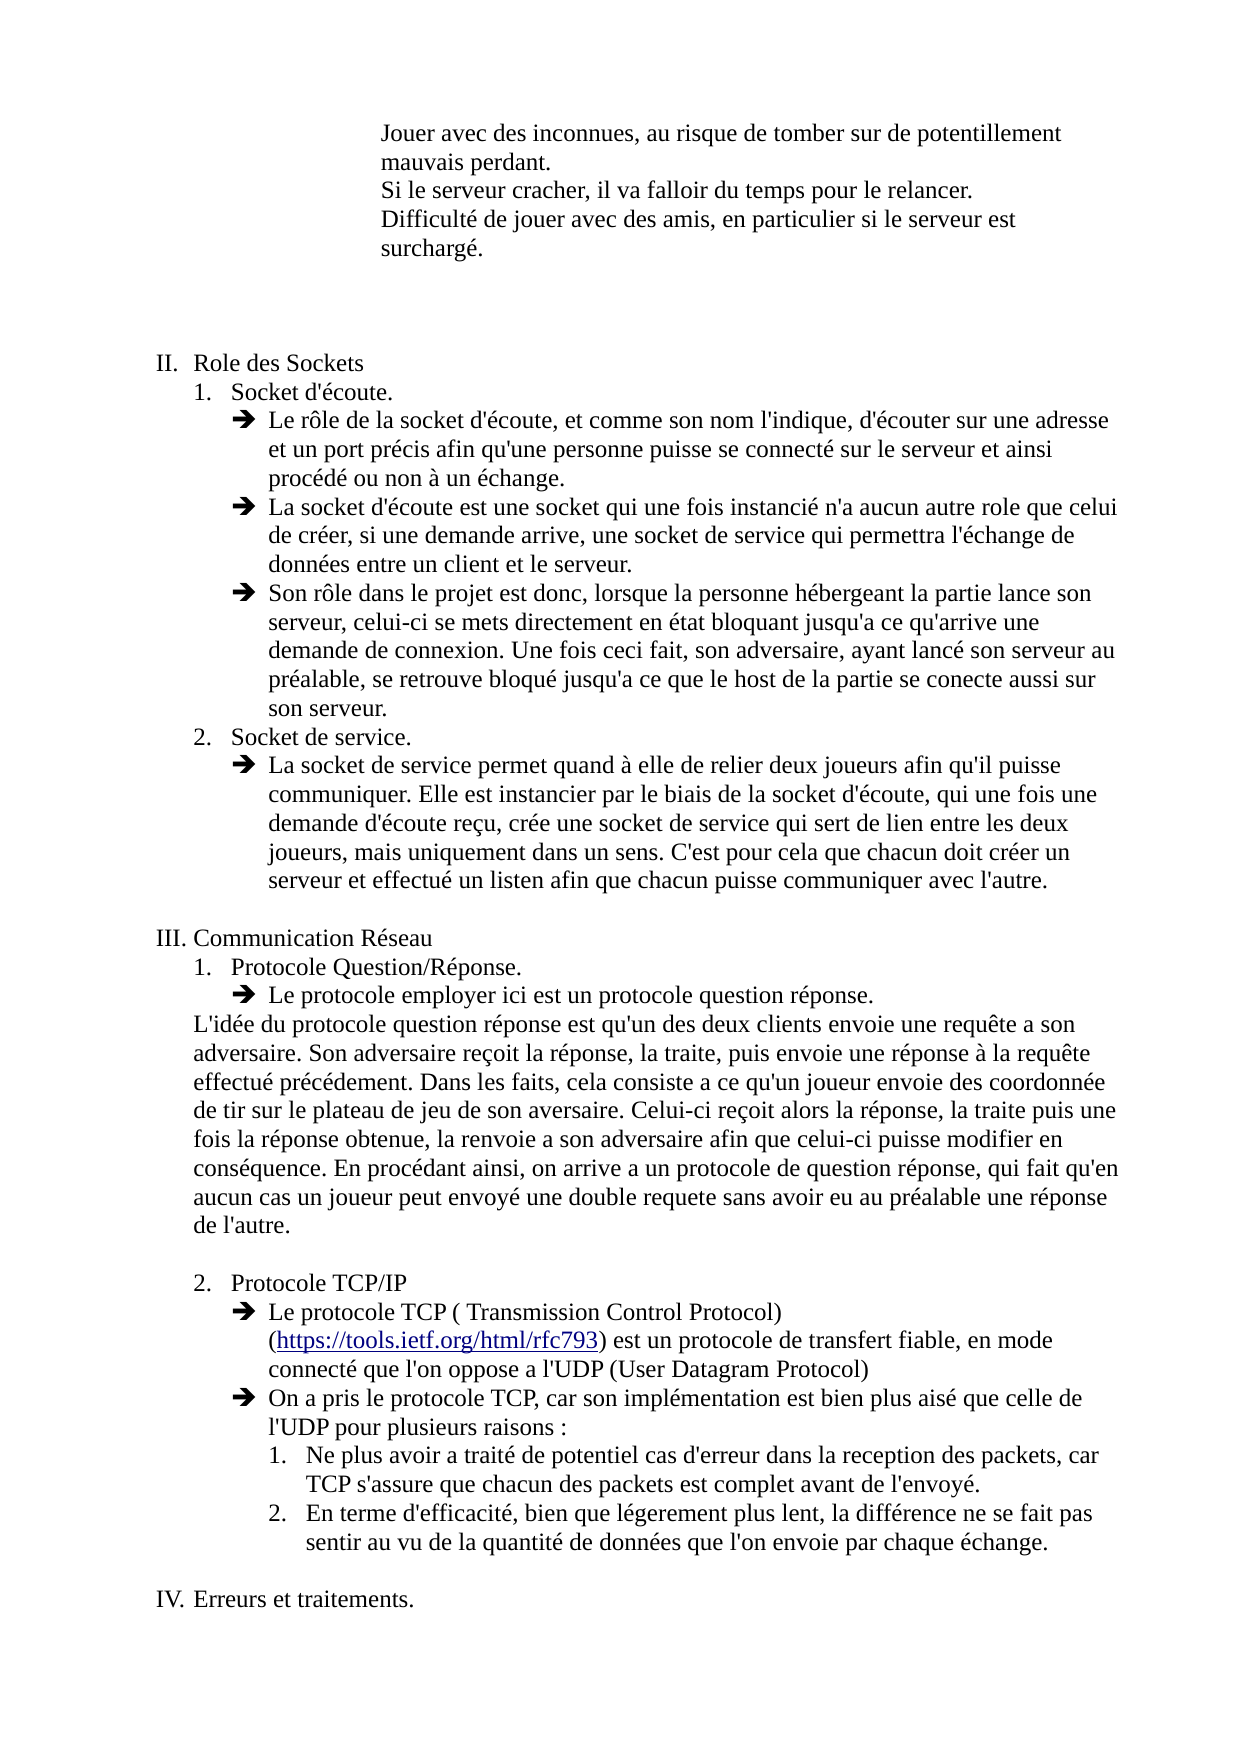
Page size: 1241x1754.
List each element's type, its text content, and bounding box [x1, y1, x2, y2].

list Socket de service. [193, 722, 1122, 751]
list Erreurs et traitements. [156, 1584, 1122, 1613]
list Protocole TCP/IP [193, 1268, 1122, 1297]
list L'idée du protocole question réponse est qu'un des deux clients envoie une requête a son adversaire. Son adversaire reçoit la réponse, la traite, puis envoie une réponse à la requête effectué précédement. Dans les faits, cela consiste a ce qu'un joueur envoie des coordonnée de tir sur le plateau de jeu de son aversaire. Celui-ci reçoit alors la réponse, la traite puis une fois la réponse obtenue, la renvoie a son adversaire afin que celui-ci puisse modifier en conséquence. En procédant ainsi, on arrive a un protocole de question réponse, qui fait qu'en aucun cas un joueur peut envoyé une double requete sans avoir eu au préalable une réponse de l'autre. [156, 1009, 1122, 1239]
list Le rôle de la socket d'écoute, et comme son nom l'indique, d'écouter sur une adresse et un port précis afin qu'une personne puisse se connecté sur le serveur et ainsi procédé ou non à un échange. [231, 406, 1122, 492]
list Si le serveur cracher, il va falloir du temps pour le relancer. [343, 176, 1122, 204]
list Jouer avec des inconnues, au risque de tomber sur de potentillement mauvais perdant. [343, 118, 1122, 176]
list Le protocole employer ici est un protocole question réponse. [231, 981, 1122, 1009]
list Communication Réseau [156, 923, 1122, 952]
list Le protocole TCP ( Transmission Control Protocol) (https://tools.ietf.org/html/rfc793) est un protocole de transfert fiable, en mode connecté que l'on oppose a l'UDP (User Datagram Protocol) [231, 1297, 1122, 1383]
list Son rôle dans le projet est donc, lorsque la personne hébergeant la partie lance son serveur, celui-ci se mets directement en état bloquant jusqu'a ce qu'arrive une demande de connexion. Une fois ceci fait, son adversaire, ayant lancé son serveur au préalable, se retrouve bloqué jusqu'a ce que le host de la partie se conecte aussi sur son serveur. [231, 578, 1122, 722]
list Ne plus avoir a traité de potentiel cas d'erreur dans la reception des packets, car TCP s'assure que chacun des packets est complet avant de l'envoyé. [268, 1441, 1122, 1498]
list Role des Sockets [156, 348, 1122, 377]
list Socket d'écoute. [193, 377, 1122, 406]
list Difficulté de jouer avec des amis, en particulier si le serveur est surchargé. [343, 204, 1122, 262]
list La socket d'écoute est une socket qui une fois instancié n'a aucun autre role que celui de créer, si une demande arrive, une socket de service qui permettra l'échange de données entre un client et le serveur. [231, 492, 1122, 578]
list La socket de service permet quand à elle de relier deux joueurs afin qu'il puisse communiquer. Elle est instancier par le biais de la socket d'écoute, qui une fois une demande d'écoute reçu, crée une socket de service qui sert de lien entre les deux joueurs, mais uniquement dans un sens. C'est pour cela que chacun doit créer un serveur et effectué un listen afin que chacun puisse communiquer avec l'autre. [231, 751, 1122, 894]
list On a pris le protocole TCP, car son implémentation est bien plus aisé que celle de l'UDP pour plusieurs raisons : [231, 1383, 1122, 1441]
list Protocole Question/Réponse. [193, 952, 1122, 981]
list En terme d'efficacité, bien que légerement plus lent, la différence ne se fait pas sentir au vu de la quantité de données que l'on envoie par chaque échange. [268, 1498, 1122, 1556]
